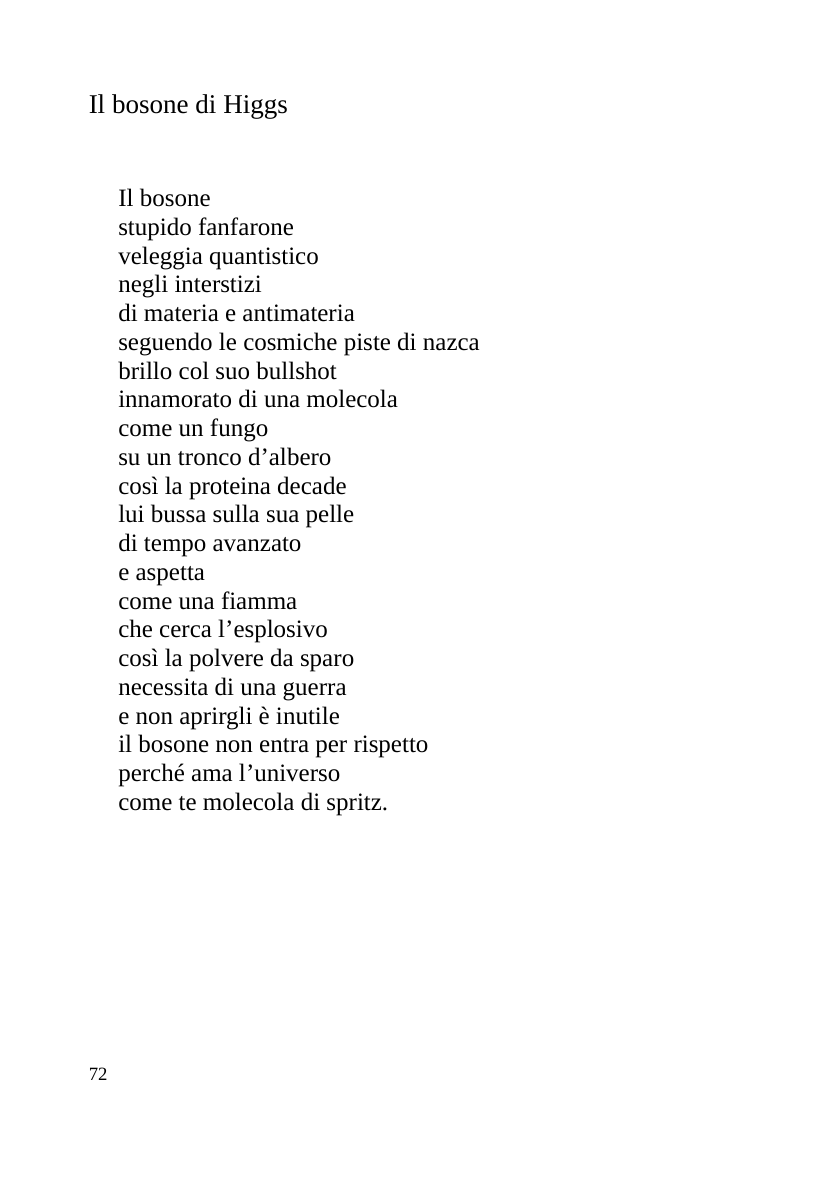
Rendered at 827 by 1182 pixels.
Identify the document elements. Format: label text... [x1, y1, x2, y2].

text e non aprirgli è inutile [88, 701, 738, 729]
text come te molecola di spritz. [88, 787, 738, 816]
text negli interstizi [88, 269, 738, 298]
text che cerca l’esplosivo [88, 614, 738, 643]
text come una fiamma [88, 586, 738, 614]
text seguendo le cosmiche piste di nazca [88, 327, 738, 356]
text su un tronco d’albero [88, 442, 738, 471]
text brillo col suo bullshot [88, 356, 738, 384]
text Il bosone di Higgs [88, 88, 738, 120]
text necessita di una guerra [88, 672, 738, 701]
text di materia e antimateria [88, 298, 738, 327]
text perché ama l’universo [88, 758, 738, 787]
text così la proteina decade [88, 471, 738, 499]
text veleggia quantistico [88, 241, 738, 269]
text così la polvere da sparo [88, 643, 738, 672]
text lui bussa sulla sua pelle [88, 499, 738, 528]
text come un fungo [88, 413, 738, 442]
text il bosone non entra per rispetto [88, 729, 738, 758]
text e aspetta [88, 557, 738, 586]
text stupido fanfarone [88, 212, 738, 241]
text di tempo avanzato [88, 528, 738, 557]
text innamorato di una molecola [88, 384, 738, 413]
text Il bosone [88, 183, 738, 212]
